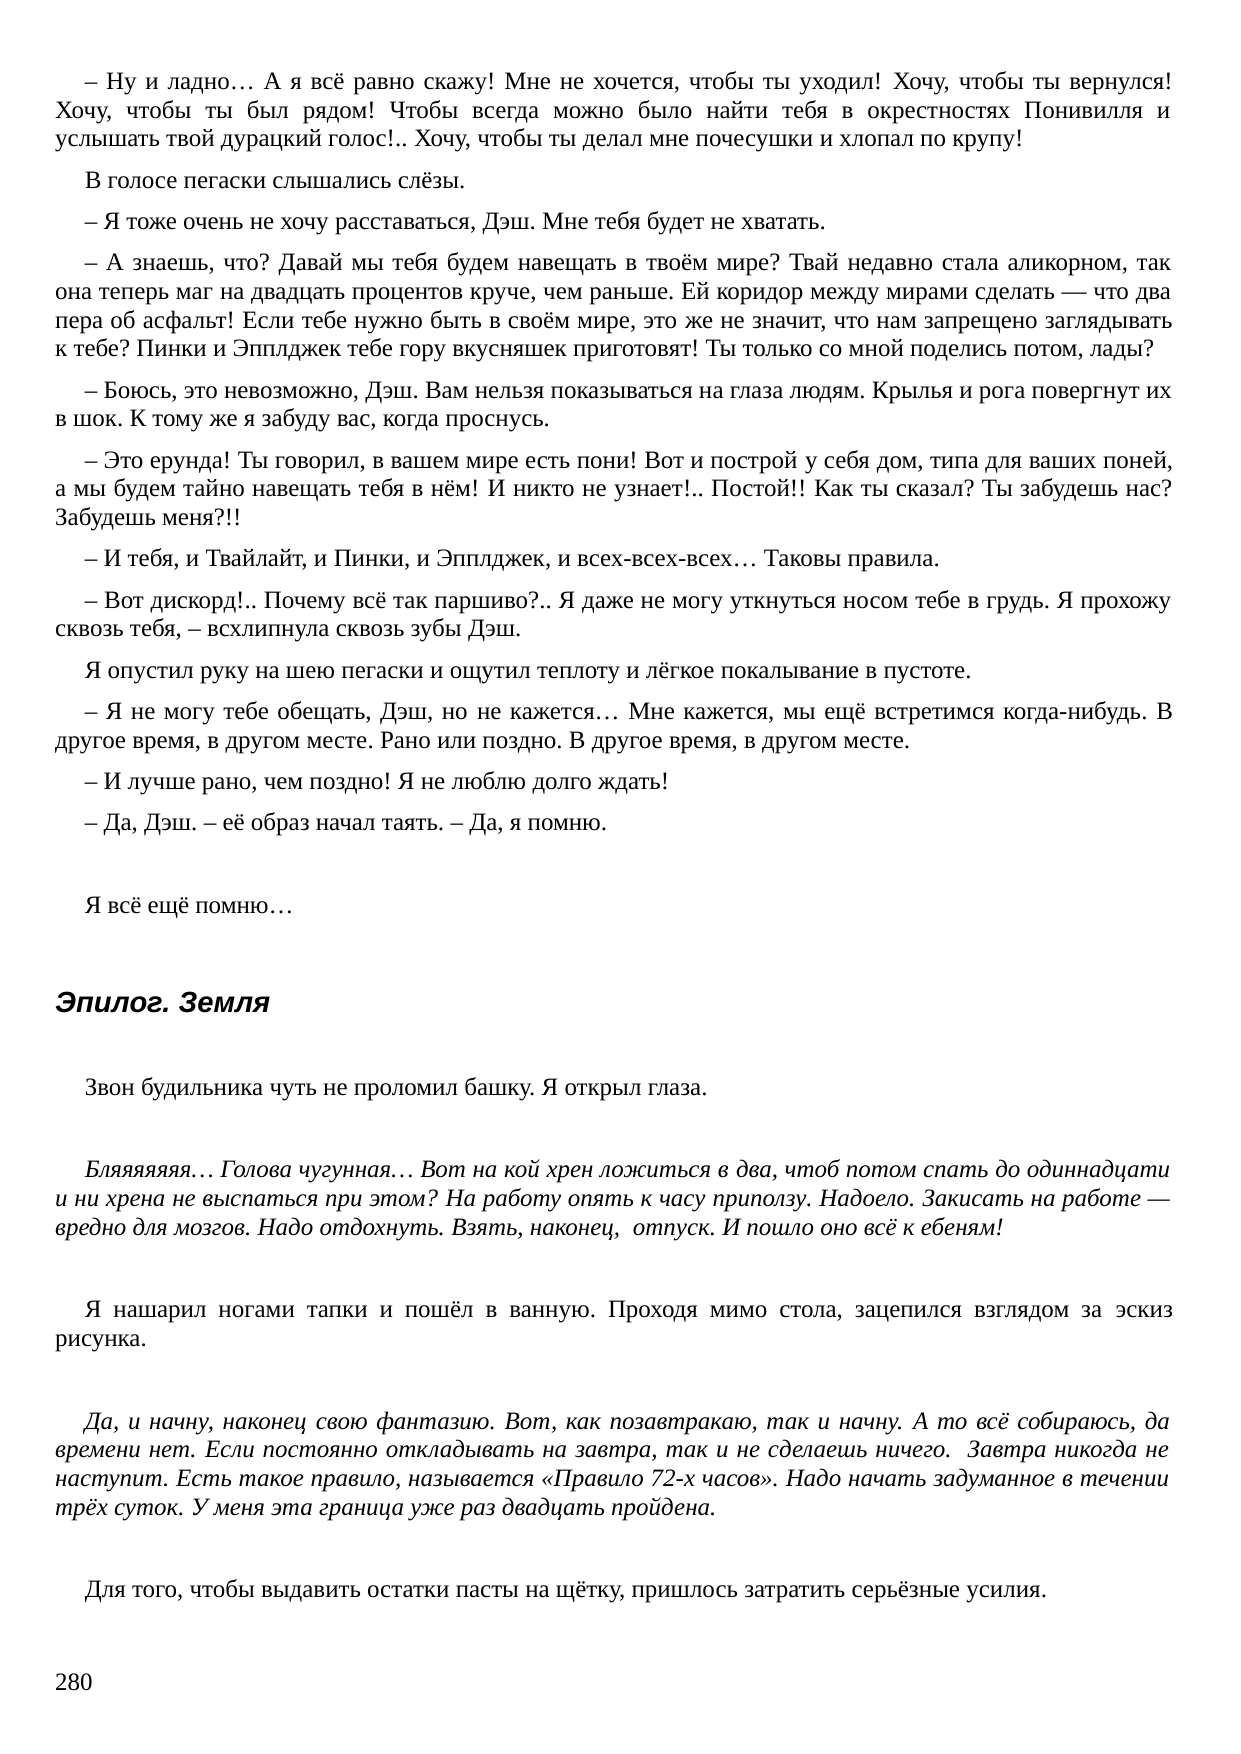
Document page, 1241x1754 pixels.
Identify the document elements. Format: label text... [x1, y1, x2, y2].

text Я всё ещё помню… [55, 890, 1173, 918]
text Я нашарил ногами тапки и пошёл в ванную. Проходя мимо стола, зацепился взглядом за эскиз рисунка. [55, 1294, 1173, 1352]
text В голосе пегаски слышались слёзы. [55, 165, 1173, 193]
text – Я не могу тебе обещать, Дэш, но не кажется… Мне кажется, мы ещё встретимся когда-нибудь. В другое время, в другом месте. Рано или поздно. В другое время, в другом месте. [55, 696, 1173, 753]
text – А знаешь, что? Давай мы тебя будем навещать в твоём мире? Твай недавно стала аликорном, так она теперь маг на двадцать процентов круче, чем раньше. Ей коридор между мирами сделать — что два пера об асфальт! Если тебе нужно быть в своём мире, это же не значит, что нам запрещено заглядывать к тебе? Пинки и Эпплджек тебе гору вкусняшек приготовят! Ты только со мной поделись потом, лады? [55, 247, 1173, 362]
text Я опустил руку на шею пегаски и ощутил теплоту и лёгкое покалывание в пустоте. [55, 655, 1173, 683]
text – Я тоже очень не хочу расставаться, Дэш. Мне тебя будет не хватать. [55, 206, 1173, 235]
text – Боюсь, это невозможно, Дэш. Вам нельзя показываться на глаза людям. Крылья и рога повергнут их в шок. К тому же я забуду вас, когда проснусь. [55, 375, 1173, 432]
text – И тебя, и Твайлайт, и Пинки, и Эпплджек, и всех-всех-всех… Таковы правила. [55, 543, 1173, 572]
text Да, и начну, наконец свою фантазию. Вот, как позавтракаю, так и начну. А то всё собираюсь, да времени нет. Если постоянно откладывать на завтра, так и не сделаешь ничего. Завтра никогда не наступит. Есть такое правило, называется «Правило 72-х часов». Надо начать задуманное в течении трёх суток. У меня эта граница уже раз двадцать пройдена. [55, 1406, 1173, 1521]
text – Это ерунда! Ты говорил, в вашем мире есть пони! Вот и построй у себя дом, типа для ваших поней, а мы будем тайно навещать тебя в нём! И никто не узнает!.. Постой!! Как ты сказал? Ты забудешь нас? Забудешь меня?!! [55, 445, 1173, 531]
text – И лучше рано, чем поздно! Я не люблю долго ждать! [55, 766, 1173, 795]
subtitle Эпилог. Земля [55, 985, 1173, 1018]
text – Вот дискорд!.. Почему всё так паршиво?.. Я даже не могу уткнуться носом тебе в грудь. Я прохожу сквозь тебя, – всхлипнула сквозь зубы Дэш. [55, 585, 1173, 642]
text Звон будильника чуть не проломил башку. Я открыл глаза. [55, 1072, 1173, 1101]
text – Да, Дэш. – её образ начал таять. – Да, я помню. [55, 807, 1173, 836]
text – Ну и ладно… А я всё равно скажу! Мне не хочется, чтобы ты уходил! Хочу, чтобы ты вернулся! Хочу, чтобы ты был рядом! Чтобы всегда можно было найти тебя в окрестностях Понивилля и услышать твой дурацкий голос!.. Хочу, чтобы ты делал мне почесушки и хлопал по крупу! [55, 66, 1173, 152]
text Бляяяяяяя… Голова чугунная… Вот на кой хрен ложиться в два, чтоб потом спать до одиннадцати и ни хрена не выспаться при этом? На работу опять к часу приползу. Надоело. Закисать на работе — вредно для мозгов. Надо отдохнуть. Взять, наконец, отпуск. И пошло оно всё к ебеням! [55, 1154, 1173, 1241]
text Для того, чтобы выдавить остатки пасты на щётку, пришлось затратить серьёзные усилия. [55, 1574, 1173, 1603]
